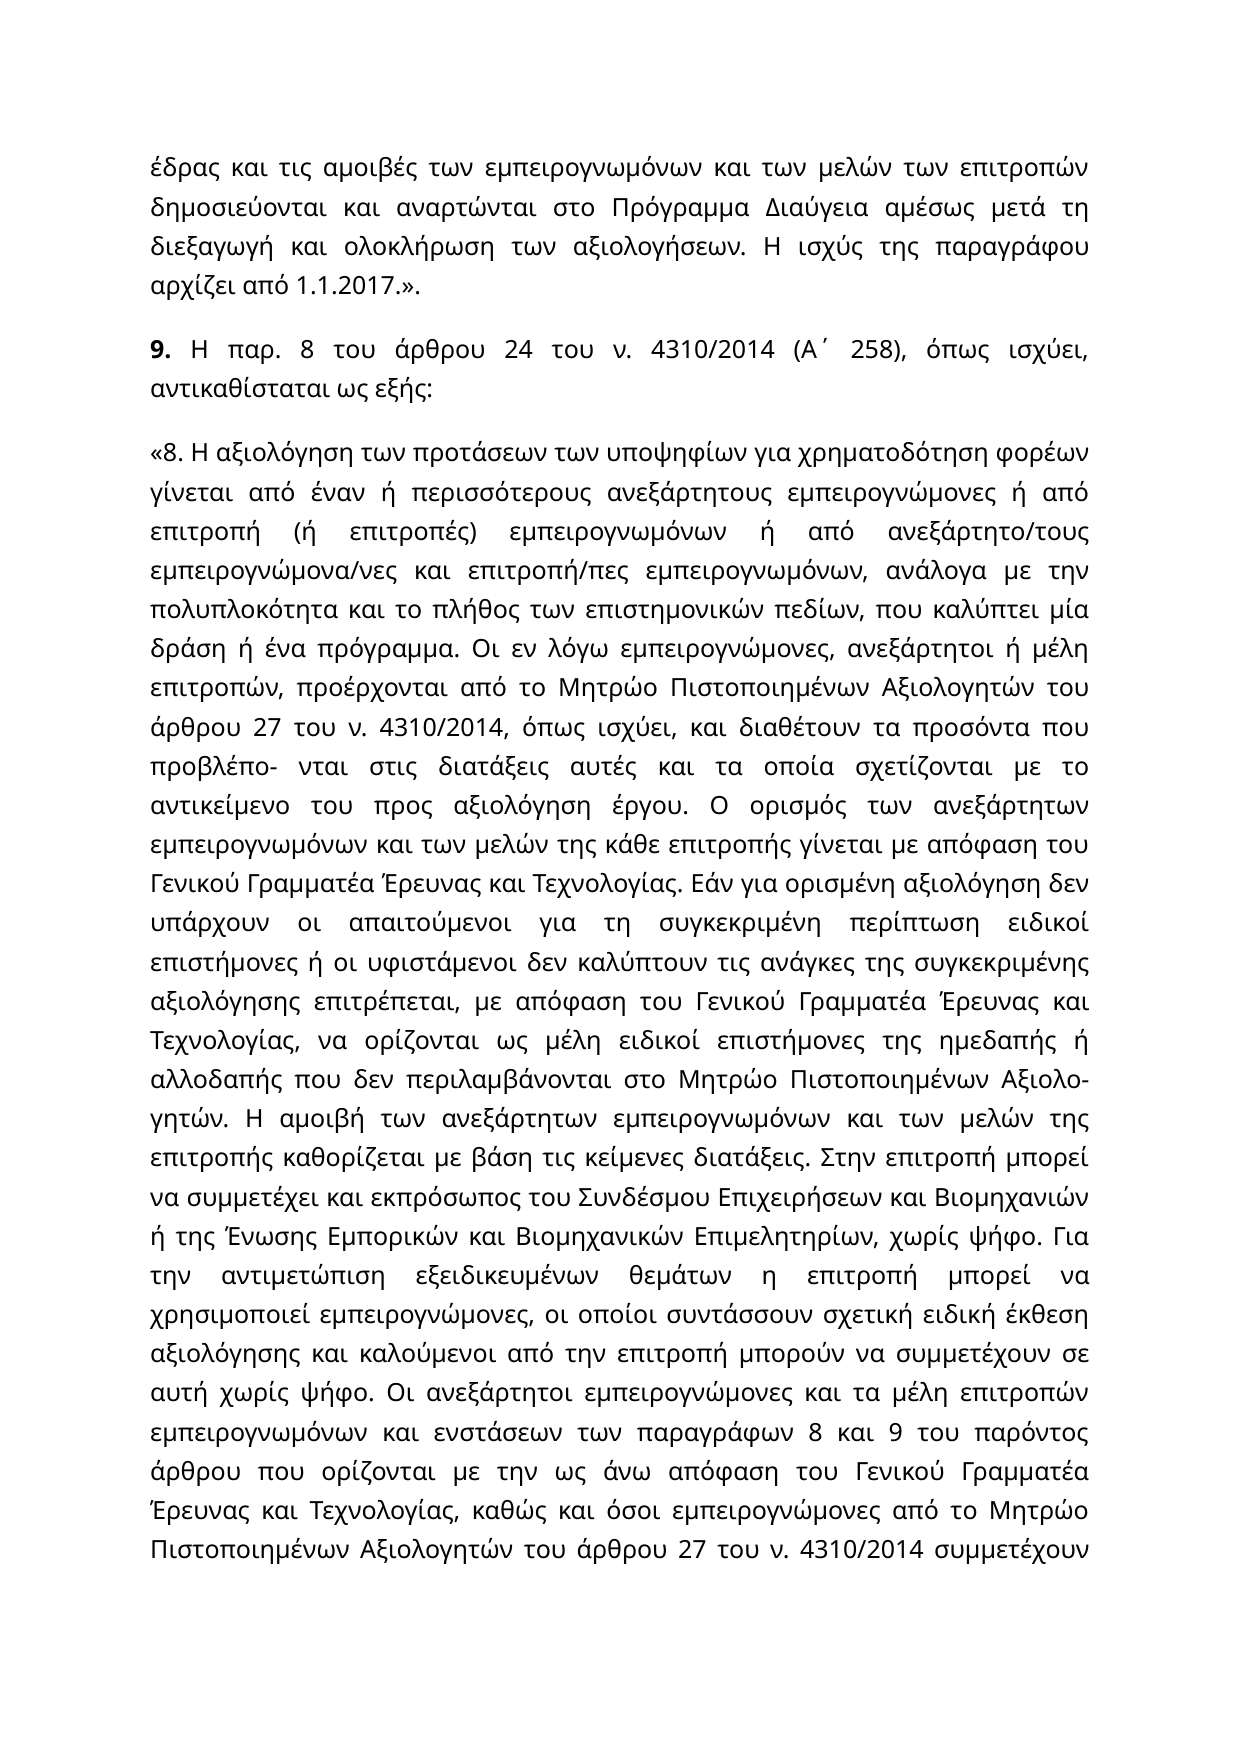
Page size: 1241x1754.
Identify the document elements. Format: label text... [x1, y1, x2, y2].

text έδρας και τις αμοιβές των εμπειρογνωμόνων και των μελών των επιτροπών δημοσιεύονται και αναρτώνται στο Πρόγραμμα Διαύγεια αμέσως μετά τη διεξαγωγή και ολοκλήρωση των αξιολογήσεων. Η ισχύς της παραγράφου αρχίζει από 1.1.2017.». [150, 150, 1090, 302]
text «8. Η αξιολόγηση των προτάσεων των υποψηφίων για χρηματοδότηση φορέων γίνεται από έναν ή περισσότερους ανεξάρτητους εμπειρογνώμονες ή από επιτροπή (ή επιτροπές) εμπειρογνωμόνων ή από ανεξάρτητο/τους εμπειρογνώμονα/νες και επιτροπή/πες εμπειρογνωμόνων, ανάλογα με την πολυπλοκότητα και το πλήθος των επιστημονικών πεδίων, που καλύπτει μία δράση ή ένα πρόγραμμα. Οι εν λόγω εμπειρογνώμονες, ανεξάρτητοι ή μέλη επιτροπών, προέρχονται από το Μητρώο Πιστοποιημένων Αξιολογητών του άρθρου 27 του ν. 4310/2014, όπως ισχύει, και διαθέτουν τα προσόντα που προβλέπο- νται στις διατάξεις αυτές και τα οποία σχετίζονται με το αντικείμενο του προς αξιολόγηση έργου. Ο ορισμός των ανεξάρτητων εμπειρογνωμόνων και των μελών της κάθε επιτροπής γίνεται με απόφαση του Γενικού Γραμματέα Έρευνας και Τεχνολογίας. Εάν για ορισμένη αξιολόγηση δεν υπάρχουν οι απαιτούμενοι για τη συγκεκριμένη περίπτωση ειδικοί επιστήμονες ή οι υφιστάμενοι δεν καλύπτουν τις ανάγκες της συγκεκριμένης αξιολόγησης επιτρέπεται, με απόφαση του Γενικού Γραμματέα Έρευνας και Τεχνολογίας, να ορίζονται ως μέλη ειδικοί επιστήμονες της ημεδαπής ή αλλοδαπής που δεν περιλαμβάνονται στο Μητρώο Πιστοποιημένων Αξιολο- γητών. Η αμοιβή των ανεξάρτητων εμπειρογνωμόνων και των μελών της επιτροπής καθορίζεται με βάση τις κείμενες διατάξεις. Στην επιτροπή μπορεί να συμμετέχει και εκπρόσωπος του Συνδέσμου Επιχειρήσεων και Βιομηχανιών ή της Ένωσης Εμπορικών και Βιομηχανικών Επιμελητηρίων, χωρίς ψήφο. Για την αντιμετώπιση εξειδικευμένων θεμάτων η επιτροπή μπορεί να χρησιμοποιεί εμπειρογνώμονες, οι οποίοι συντάσσουν σχετική ειδική έκθεση αξιολόγησης και καλούμενοι από την επιτροπή μπορούν να συμμετέχουν σε αυτή χωρίς ψήφο. Οι ανεξάρτητοι εμπειρογνώμονες και τα μέλη επιτροπών εμπειρογνωμόνων και ενστάσεων των παραγράφων 8 και 9 του παρόντος άρθρου που ορίζονται με την ως άνω απόφαση του Γενικού Γραμματέα Έρευνας και Τεχνολογίας, καθώς και όσοι εμπειρογνώμονες από το Μητρώο Πιστοποιημένων Αξιολογητών του άρθρου 27 του ν. 4310/2014 συμμετέχουν [150, 435, 1090, 1566]
text 9. H παρ. 8 του άρθρου 24 του ν. 4310/2014 (Α΄ 258), όπως ισχύει, αντικαθίσταται ως εξής: [150, 332, 1090, 405]
